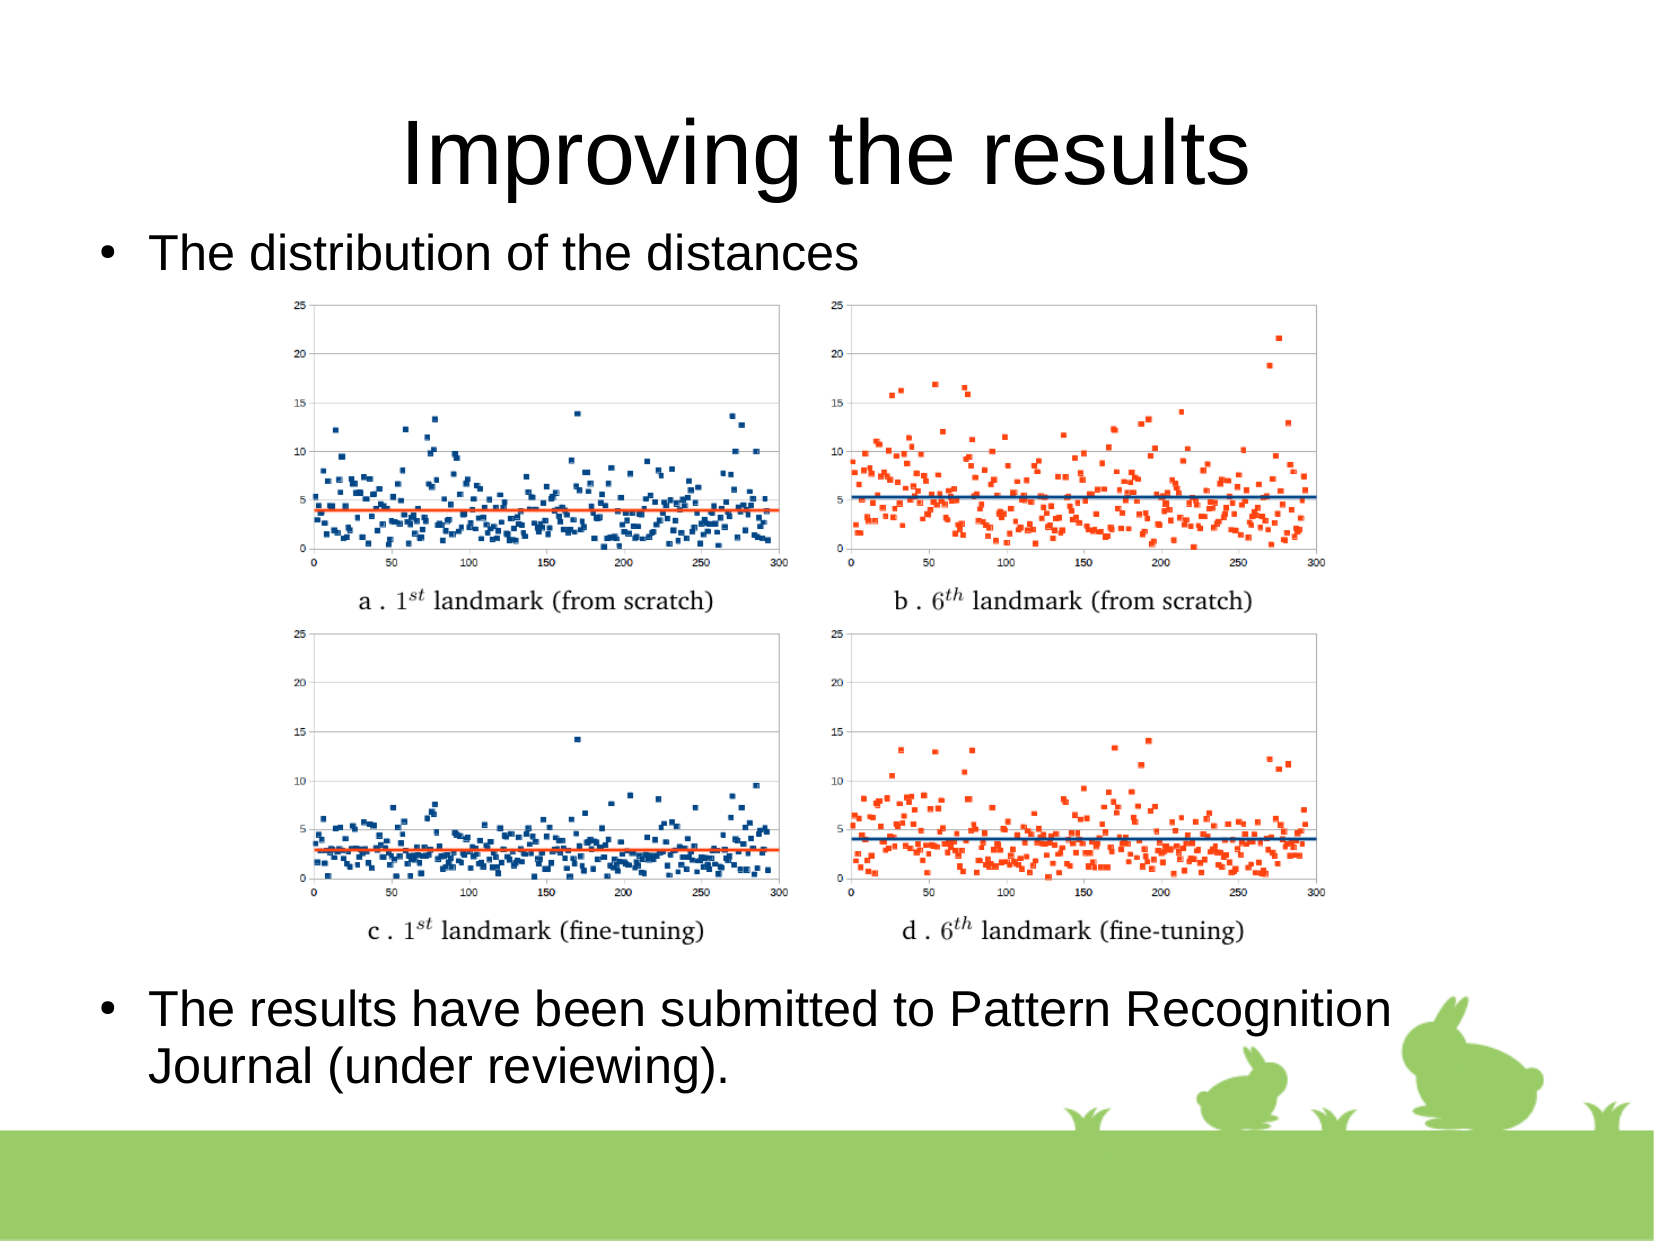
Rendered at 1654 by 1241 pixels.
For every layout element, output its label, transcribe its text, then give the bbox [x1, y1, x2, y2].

title Improving the results [82, 49, 1571, 225]
picture [0, 0, 1654, 1241]
list The distribution of the distances The results have been submitted to Pattern Recognition Journal (under reviewing). [82, 225, 1571, 1096]
